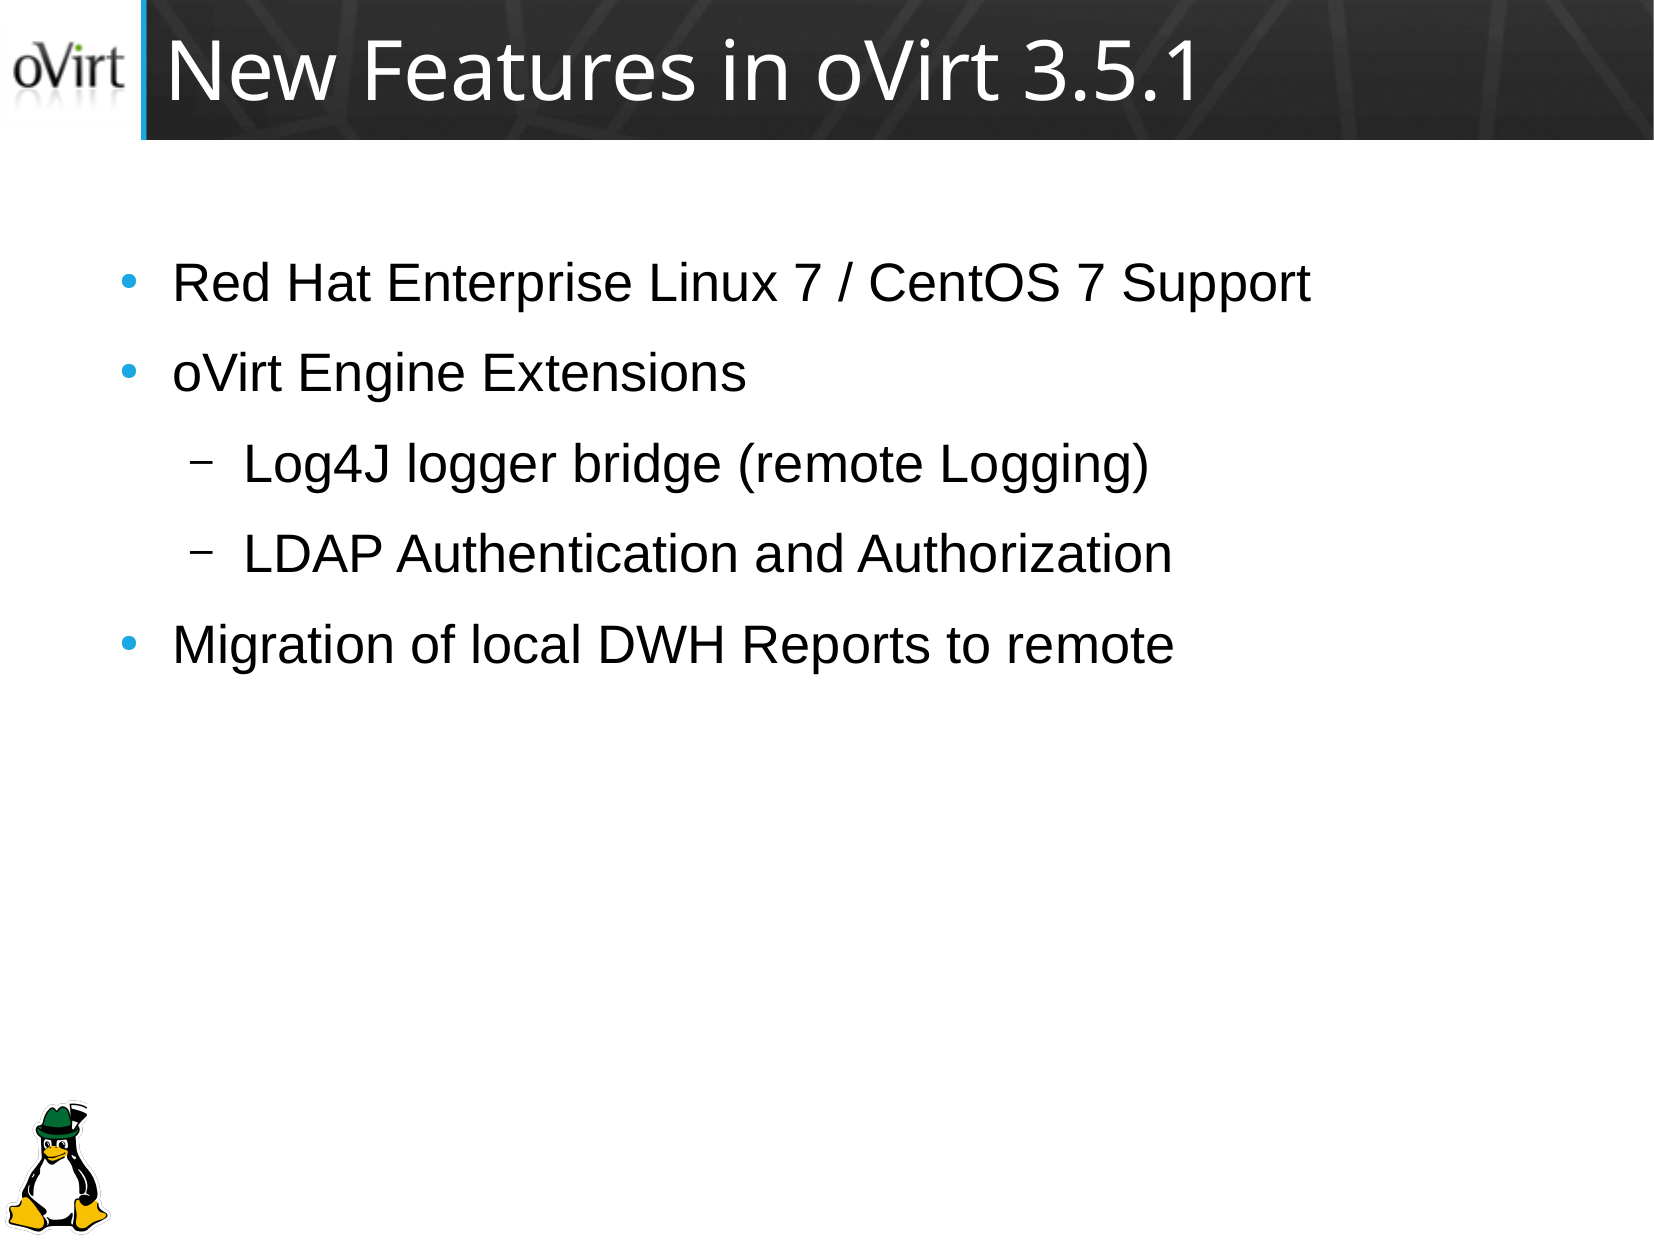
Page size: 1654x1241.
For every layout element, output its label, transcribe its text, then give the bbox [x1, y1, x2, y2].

picture [5, 1100, 111, 1235]
title New Features in oVirt 3.5.1 [164, 18, 1653, 119]
text_box Red Hat Enterprise Linux 7 / CentOS 7 Support oVirt Engine Extensions Log4J logger bridge (remote Logging) LDAP Authentication and Authorization Migration of local DWH Reports to remote [86, 244, 1576, 1126]
picture [0, 0, 1654, 140]
